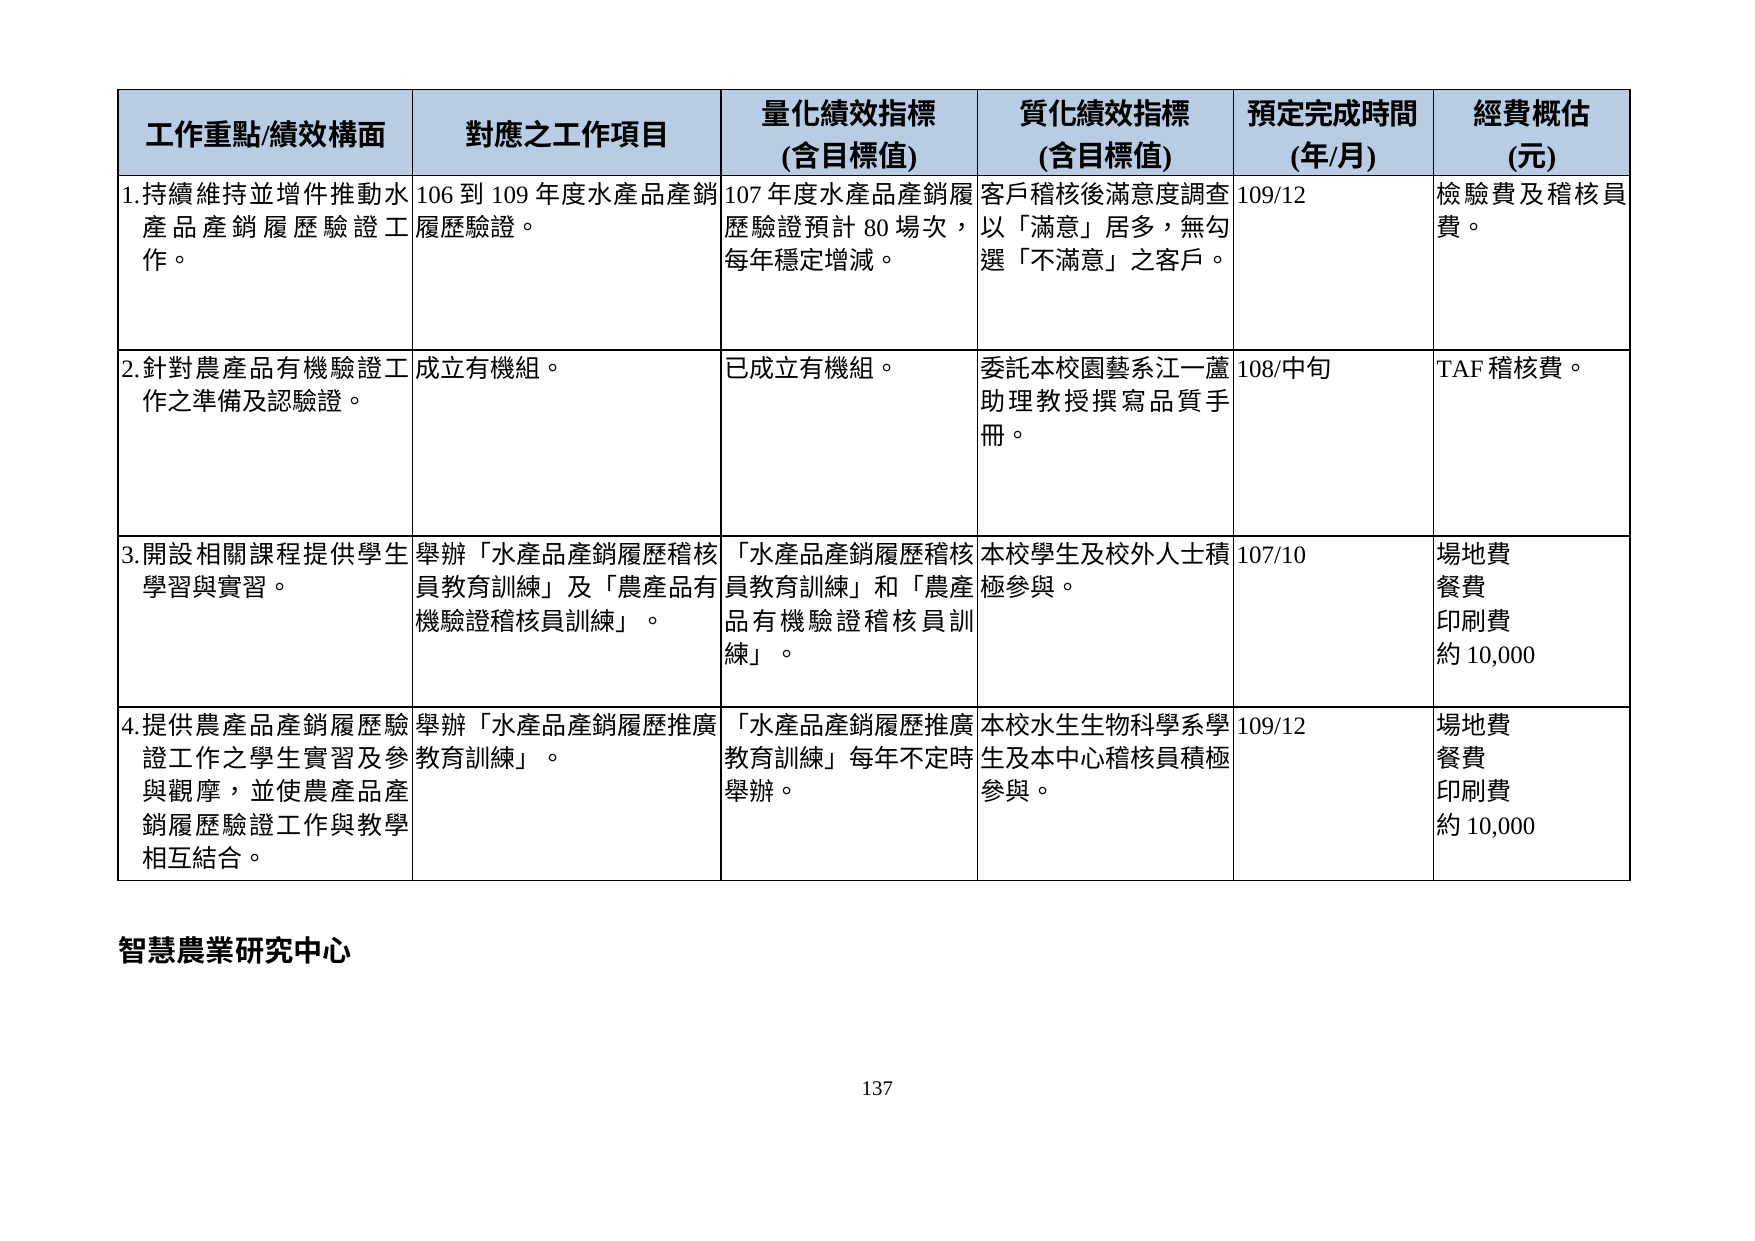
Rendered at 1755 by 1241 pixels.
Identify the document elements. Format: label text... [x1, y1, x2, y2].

table_cell 106到109年度水產品產銷履歷驗證。 [413, 176, 720, 349]
table_header 預定完成時間 (年/月) [1234, 90, 1433, 175]
table_cell 委託本校園藝系江一蘆助理教授撰寫品質手冊。 [978, 351, 1233, 535]
table_cell 107年度水產品產銷履歷驗證預計80場次，每年穩定增減。 [722, 176, 977, 349]
table_cell 客戶稽核後滿意度調查以「滿意」居多，無勾選「不滿意」之客戶。 [978, 176, 1233, 349]
table_cell 108/中旬 [1234, 351, 1433, 535]
table_cell 1.持續維持並增件推動水產品產銷履歷驗證工作。 [119, 176, 412, 349]
table_cell 場地費 餐費 印刷費 約10,000 [1434, 537, 1629, 706]
table_cell 「水產品產銷履歷推廣教育訓練」每年不定時舉辦。 [722, 708, 977, 880]
table_cell 107/10 [1234, 537, 1433, 706]
table_cell TAF稽核費。 [1434, 351, 1629, 535]
table_cell 「水產品產銷履歷稽核員教育訓練」和「農產品有機驗證稽核員訓練」。 [722, 537, 977, 706]
table_cell 本校學生及校外人士積極參與。 [978, 537, 1233, 706]
table_cell 成立有機組。 [413, 351, 720, 535]
table_header 工作重點/績效構面 [119, 90, 412, 175]
table_cell 舉辦「水產品產銷履歷推廣教育訓練」。 [413, 708, 720, 880]
table_cell 本校水生生物科學系學生及本中心稽核員積極參與。 [978, 708, 1233, 880]
table_header 對應之工作項目 [413, 90, 720, 175]
text 智慧農業研究中心 [118, 927, 1636, 969]
table_cell 109/12 [1234, 708, 1433, 880]
table_cell 109/12 [1234, 176, 1433, 349]
table_cell 2.針對農產品有機驗證工作之準備及認驗證。 [119, 351, 412, 535]
table_header 質化績效指標 (含目標值) [978, 90, 1233, 175]
table_header 量化績效指標 (含目標值) [722, 90, 977, 175]
table_cell 舉辦「水產品產銷履歷稽核員教育訓練」及「農產品有機驗證稽核員訓練」。 [413, 537, 720, 706]
table_header 經費概估 (元) [1434, 90, 1629, 175]
table_cell 已成立有機組。 [722, 351, 977, 535]
table_cell 3.開設相關課程提供學生學習與實習。 [119, 537, 412, 706]
table_cell 檢驗費及稽核員費。 [1434, 176, 1629, 349]
table_cell 4.提供農產品產銷履歷驗證工作之學生實習及參與觀摩，並使農產品產銷履歷驗證工作與教學相互結合。 [119, 708, 412, 880]
table_cell 場地費 餐費 印刷費 約10,000 [1434, 708, 1629, 880]
